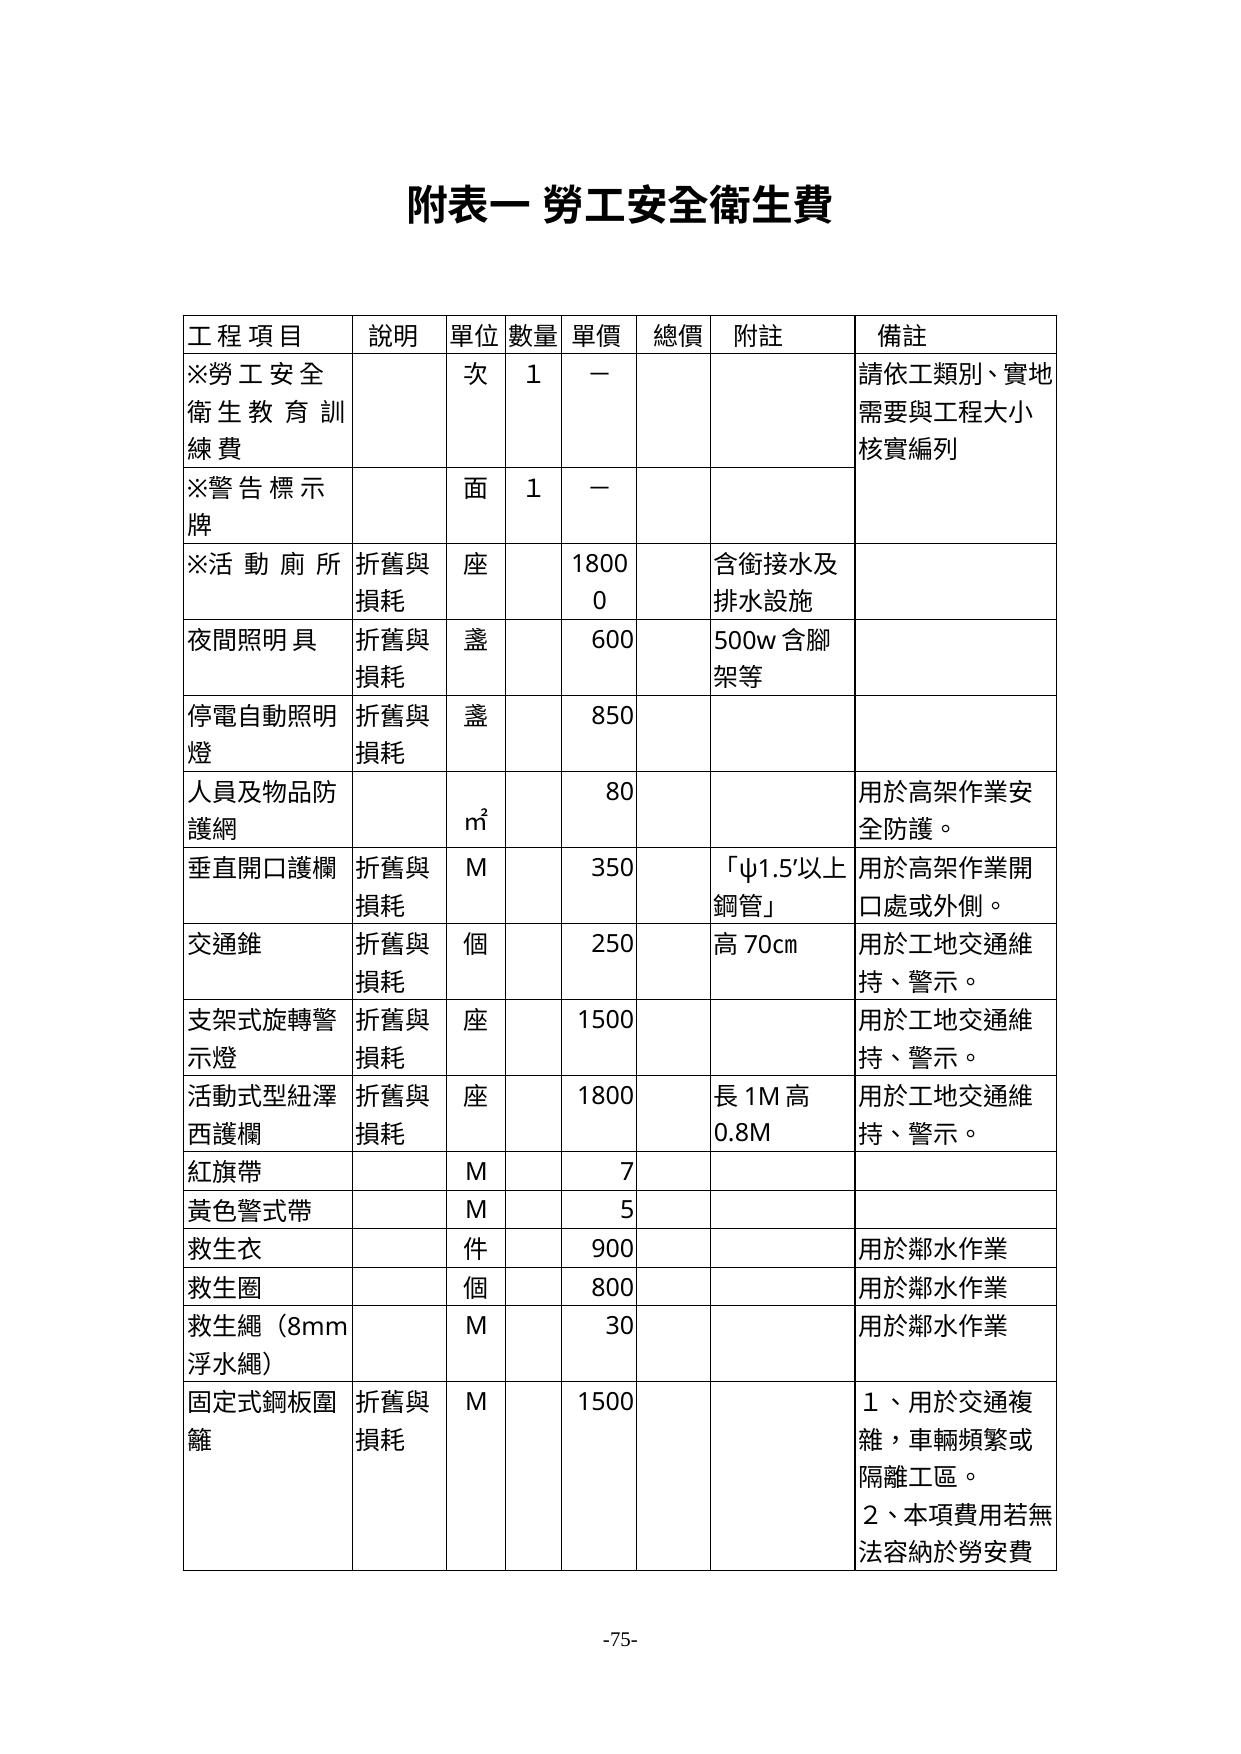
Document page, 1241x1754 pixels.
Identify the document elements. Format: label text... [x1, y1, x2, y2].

table_cell [637, 1000, 710, 1075]
table_cell [353, 1191, 446, 1228]
table_cell [506, 696, 561, 771]
table_cell 用於高架作業開口處或外側。 [856, 848, 1056, 923]
table_cell [506, 1306, 561, 1381]
table_cell １、用於交通複雜，車輛頻繁或隔離工區。 ２、本項費用若無法容納於勞安費 [856, 1382, 1056, 1570]
table_cell 折舊與損耗 [353, 848, 446, 923]
table_cell [711, 1191, 854, 1228]
table_cell [637, 848, 710, 923]
table_cell [506, 1000, 561, 1075]
table_cell 座 [447, 1000, 505, 1075]
table_cell [711, 468, 854, 543]
table_cell 折舊與損耗 [353, 1076, 446, 1151]
table_cell １ [506, 354, 561, 467]
table_cell 折舊與損耗 [353, 1382, 446, 1570]
table_cell [506, 620, 561, 695]
table_cell [637, 1268, 710, 1305]
table_cell [637, 1076, 710, 1151]
table_cell [506, 1191, 561, 1228]
table_cell Μ [447, 1191, 505, 1228]
table_cell [637, 1152, 710, 1189]
table_cell － [562, 354, 636, 467]
table_cell Μ [447, 1152, 505, 1189]
table_cell [856, 544, 1056, 619]
table_cell 座 [447, 544, 505, 619]
table_cell [353, 1229, 446, 1267]
table_header 總價 [637, 316, 710, 353]
subtitle 附表一 勞工安全衛生費 [187, 164, 1053, 239]
table_cell 用於高架作業安全防護。 [856, 772, 1056, 847]
table_cell [711, 354, 854, 467]
table_cell [506, 848, 561, 923]
table_cell [711, 1268, 854, 1305]
table_cell 面 [447, 468, 505, 543]
table_cell [353, 354, 446, 467]
table_cell 30 [562, 1306, 636, 1381]
table_cell 夜間照明 具 [184, 620, 352, 695]
table_cell 折舊與損耗 [353, 924, 446, 999]
table_cell 含銜接水及排水設施 [711, 544, 854, 619]
table_cell 1800 [562, 1076, 636, 1151]
table_cell [711, 696, 854, 771]
table_cell 長1Μ高0.8Μ [711, 1076, 854, 1151]
table_cell ※警 告 標 示 牌 [184, 468, 352, 543]
table_header 附註 [711, 316, 854, 353]
table_cell 件 [447, 1229, 505, 1267]
table_cell 500w含腳架等 [711, 620, 854, 695]
table_cell [856, 620, 1056, 695]
table_cell 折舊與損耗 [353, 544, 446, 619]
table_cell [711, 1152, 854, 1189]
table_cell 折舊與損耗 [353, 1000, 446, 1075]
table_header 工 程 項 目 [184, 316, 352, 353]
table_cell 用於鄰水作業 [856, 1229, 1056, 1267]
table_cell [506, 1268, 561, 1305]
table_cell 折舊與損耗 [353, 696, 446, 771]
table_cell 850 [562, 696, 636, 771]
table_cell 用於工地交通維持、警示。 [856, 924, 1056, 999]
table_cell 固定式鋼板圍籬 [184, 1382, 352, 1570]
table_cell [637, 544, 710, 619]
table_cell 個 [447, 924, 505, 999]
table_cell 600 [562, 620, 636, 695]
table_cell [637, 924, 710, 999]
table_cell 18000 [562, 544, 636, 619]
table_cell 800 [562, 1268, 636, 1305]
table_cell 盞 [447, 620, 505, 695]
table_cell 80 [562, 772, 636, 847]
table_cell [506, 1076, 561, 1151]
table_cell 「ψ1.5’以上鋼管」 [711, 848, 854, 923]
table_cell [506, 772, 561, 847]
table_cell 350 [562, 848, 636, 923]
table_cell [711, 772, 854, 847]
table_cell 紅旗帶 [184, 1152, 352, 1189]
table_cell [353, 772, 446, 847]
table_cell [637, 1191, 710, 1228]
table_cell [711, 1229, 854, 1267]
table_cell [711, 1000, 854, 1075]
table_cell 折舊與損耗 [353, 620, 446, 695]
table_header 說明 [353, 316, 446, 353]
table_cell 黃色警式帶 [184, 1191, 352, 1228]
table_cell 個 [447, 1268, 505, 1305]
table_cell [637, 772, 710, 847]
table_cell [506, 1152, 561, 1189]
table_cell [506, 1229, 561, 1267]
table_cell Μ [447, 848, 505, 923]
table_cell ※活 動 廁 所 [184, 544, 352, 619]
table_cell － [562, 468, 636, 543]
table_cell 次 [447, 354, 505, 467]
table_cell 活動式型紐澤西護欄 [184, 1076, 352, 1151]
table_cell [506, 544, 561, 619]
table_cell 交通錐 [184, 924, 352, 999]
table_cell [856, 1191, 1056, 1228]
table_cell 人員及物品防護網 [184, 772, 352, 847]
table_cell 救生衣 [184, 1229, 352, 1267]
table_cell [353, 1306, 446, 1381]
table_cell 用於鄰水作業 [856, 1268, 1056, 1305]
table_cell [711, 1382, 854, 1570]
table_cell [856, 696, 1056, 771]
table_cell 250 [562, 924, 636, 999]
table_header 單價 [562, 316, 636, 353]
table_cell 高70㎝ [711, 924, 854, 999]
table_cell 支架式旋轉警示燈 [184, 1000, 352, 1075]
table_cell [506, 924, 561, 999]
table_cell [637, 1382, 710, 1570]
table_cell [353, 1268, 446, 1305]
table_cell １ [506, 468, 561, 543]
table_header 備註 [856, 316, 1056, 353]
table_cell 1500 [562, 1000, 636, 1075]
table_cell ※勞 工 安 全 衛 生 教 育 訓 練 費 [184, 354, 352, 467]
table_cell 用於鄰水作業 [856, 1306, 1056, 1381]
table_cell ㎡ [447, 772, 505, 847]
table_cell 用於工地交通維持、警示。 [856, 1000, 1056, 1075]
table_cell 停電自動照明燈 [184, 696, 352, 771]
table_cell [856, 1152, 1056, 1189]
table_cell 座 [447, 1076, 505, 1151]
table_cell [637, 468, 710, 543]
table_cell 垂直開口護欄 [184, 848, 352, 923]
table_cell [637, 354, 710, 467]
table_cell 1500 [562, 1382, 636, 1570]
table_cell [353, 468, 446, 543]
table_cell [506, 1382, 561, 1570]
table_cell Μ [447, 1306, 505, 1381]
table_cell [637, 696, 710, 771]
table_header 數量 [506, 316, 561, 353]
table_cell 救生圈 [184, 1268, 352, 1305]
table_cell [637, 1306, 710, 1381]
table_header 單位 [447, 316, 505, 353]
table_cell 救生繩（8mm浮水繩） [184, 1306, 352, 1381]
table_cell 用於工地交通維持、警示。 [856, 1076, 1056, 1151]
table_cell [637, 1229, 710, 1267]
table_cell 900 [562, 1229, 636, 1267]
table_cell 7 [562, 1152, 636, 1189]
table_cell [353, 1152, 446, 1189]
table_cell 請依工類別、實地需要與工程大小核實編列 [856, 354, 1056, 543]
table_cell [711, 1306, 854, 1381]
table_cell 5 [562, 1191, 636, 1228]
table_cell 盞 [447, 696, 505, 771]
table_cell [637, 620, 710, 695]
table_cell Μ [447, 1382, 505, 1570]
